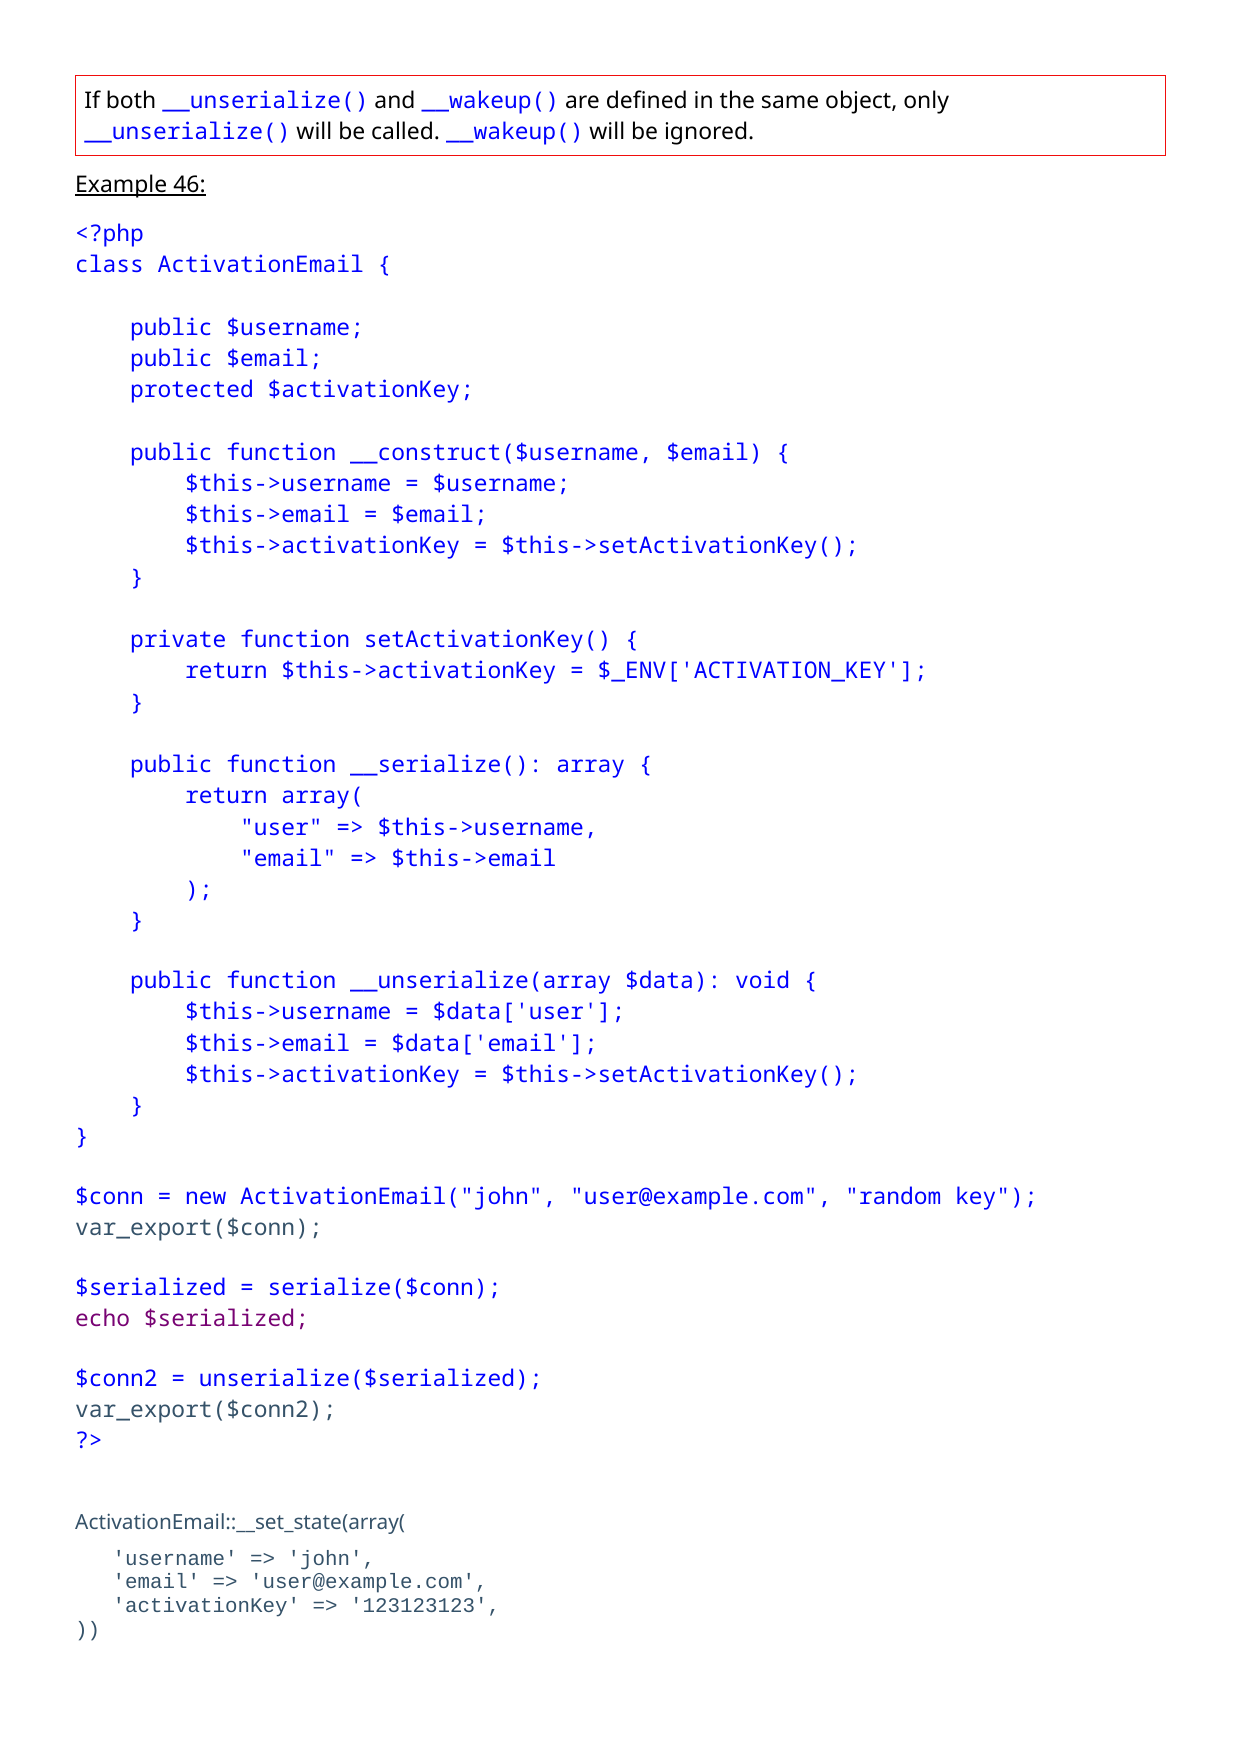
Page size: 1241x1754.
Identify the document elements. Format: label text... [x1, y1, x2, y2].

text ); [75, 873, 1166, 904]
text 'username' => 'john', [75, 1548, 1166, 1572]
text $this->username = $username; [75, 467, 1166, 498]
text ActivationEmail::__set_state(array( [75, 1507, 1166, 1536]
text $conn2 = unserialize($serialized); [75, 1361, 1166, 1393]
text } [75, 686, 1166, 717]
text $this->email = $email; [75, 498, 1166, 529]
text } [75, 1089, 1166, 1120]
text public function __construct($username, $email) { [75, 436, 1166, 467]
text echo $serialized; [75, 1302, 1166, 1333]
text return array( [75, 779, 1166, 811]
text $this->username = $data['user']; [75, 995, 1166, 1026]
text )) [75, 1619, 1166, 1642]
text var_export($conn2); [75, 1393, 1166, 1424]
text $conn = new ActivationEmail("john", "user@example.com", "random key"); [75, 1180, 1166, 1211]
text } [75, 1120, 1166, 1151]
text 'activationKey' => '123123123', [75, 1595, 1166, 1619]
text 'email' => 'user@example.com', [75, 1572, 1166, 1595]
text private function setActivationKey() { [75, 623, 1166, 654]
text public function __serialize(): array { [75, 748, 1166, 779]
text public $username; [75, 311, 1166, 342]
text return $this->activationKey = $_ENV['ACTIVATION_KEY']; [75, 654, 1166, 686]
text } [75, 904, 1166, 936]
text <?php [75, 217, 1166, 248]
text Example 46: [75, 168, 1166, 199]
text If both __unserialize() and __wakeup() are defined in the same object, only __unserialize() will be called. __wakeup() will be ignored. [76, 76, 1165, 155]
text var_export($conn); [75, 1211, 1166, 1242]
text $serialized = serialize($conn); [75, 1271, 1166, 1302]
text protected $activationKey; [75, 373, 1166, 404]
text } [75, 561, 1166, 592]
text "user" => $this->username, [75, 811, 1166, 842]
text public function __unserialize(array $data): void { [75, 964, 1166, 995]
text public $email; [75, 342, 1166, 373]
text class ActivationEmail { [75, 248, 1166, 279]
text $this->activationKey = $this->setActivationKey(); [75, 529, 1166, 561]
text $this->email = $data['email']; [75, 1026, 1166, 1058]
text $this->activationKey = $this->setActivationKey(); [75, 1058, 1166, 1089]
text "email" => $this->email [75, 842, 1166, 873]
text ?> [75, 1424, 1166, 1455]
